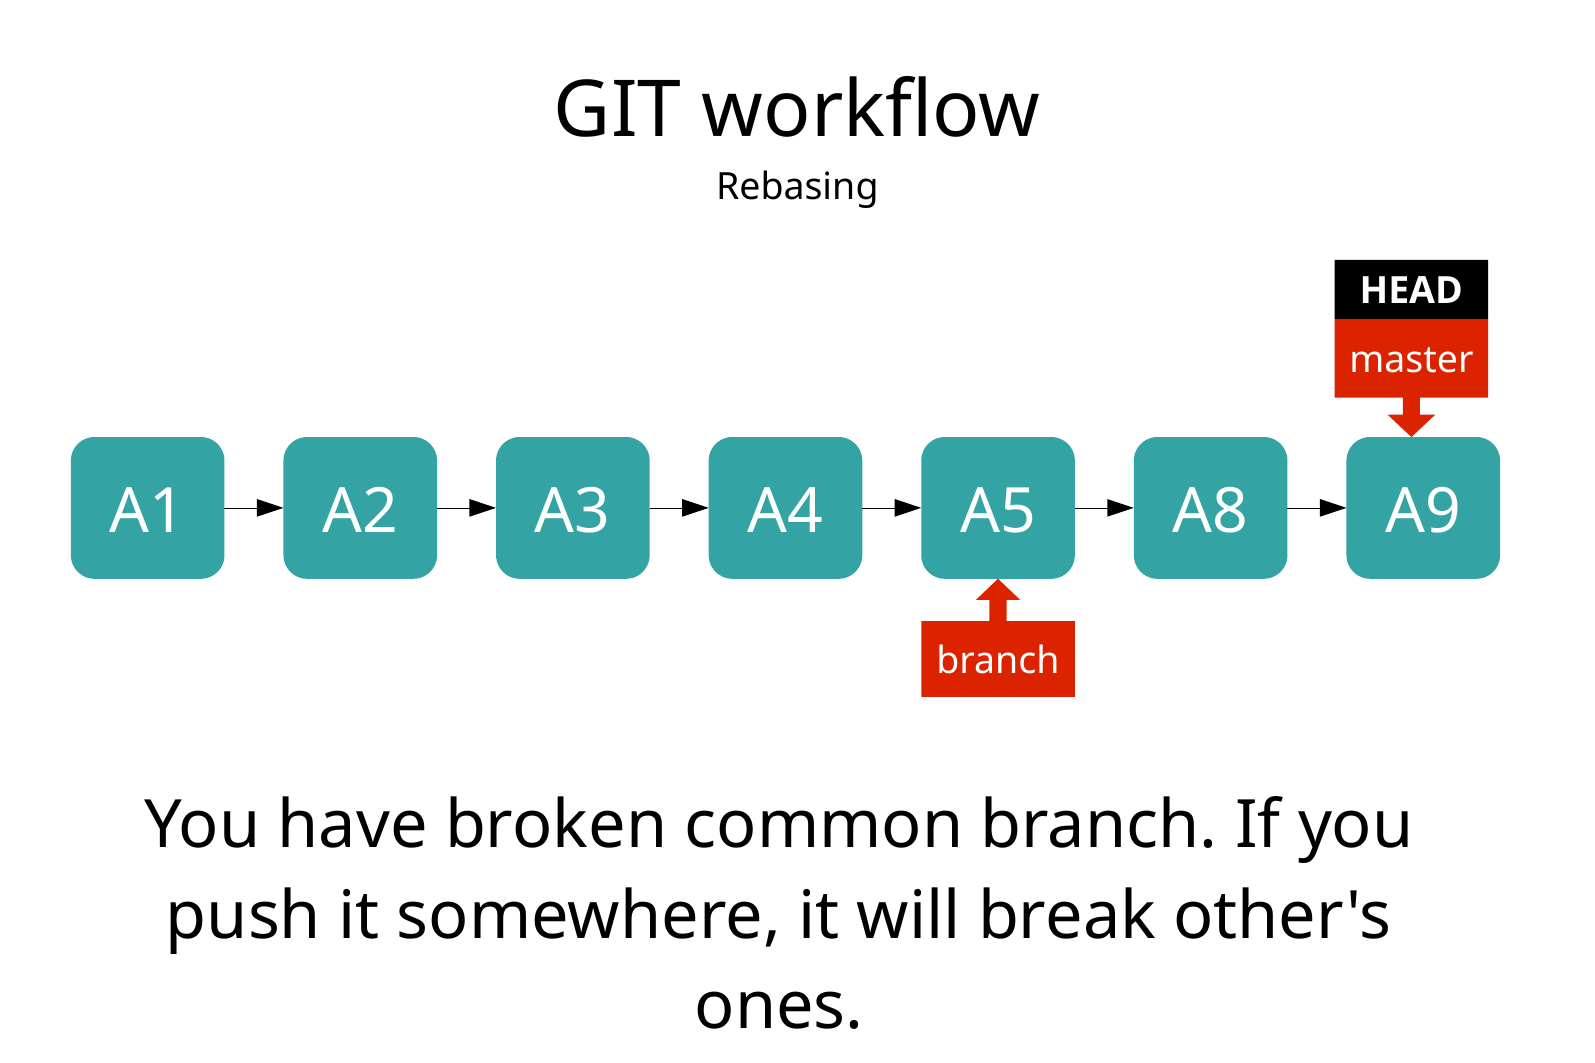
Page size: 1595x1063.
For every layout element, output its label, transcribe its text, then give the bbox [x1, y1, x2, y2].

text_box A3 [496, 437, 650, 579]
text_box master [1334, 319, 1489, 437]
text_box A2 [283, 437, 438, 579]
text_box HEAD [1334, 259, 1489, 319]
text_box A9 [1346, 437, 1501, 579]
text_box A4 [708, 437, 863, 579]
title GIT workflow Rebasing [79, 42, 1515, 220]
text_box You have broken common branch. If you push it somewhere, it will break other's ones. [59, 768, 1501, 1029]
text_box branch [921, 579, 1075, 697]
text_box A8 [1133, 437, 1288, 579]
text_box A1 [70, 437, 225, 579]
text_box A5 [921, 437, 1075, 579]
